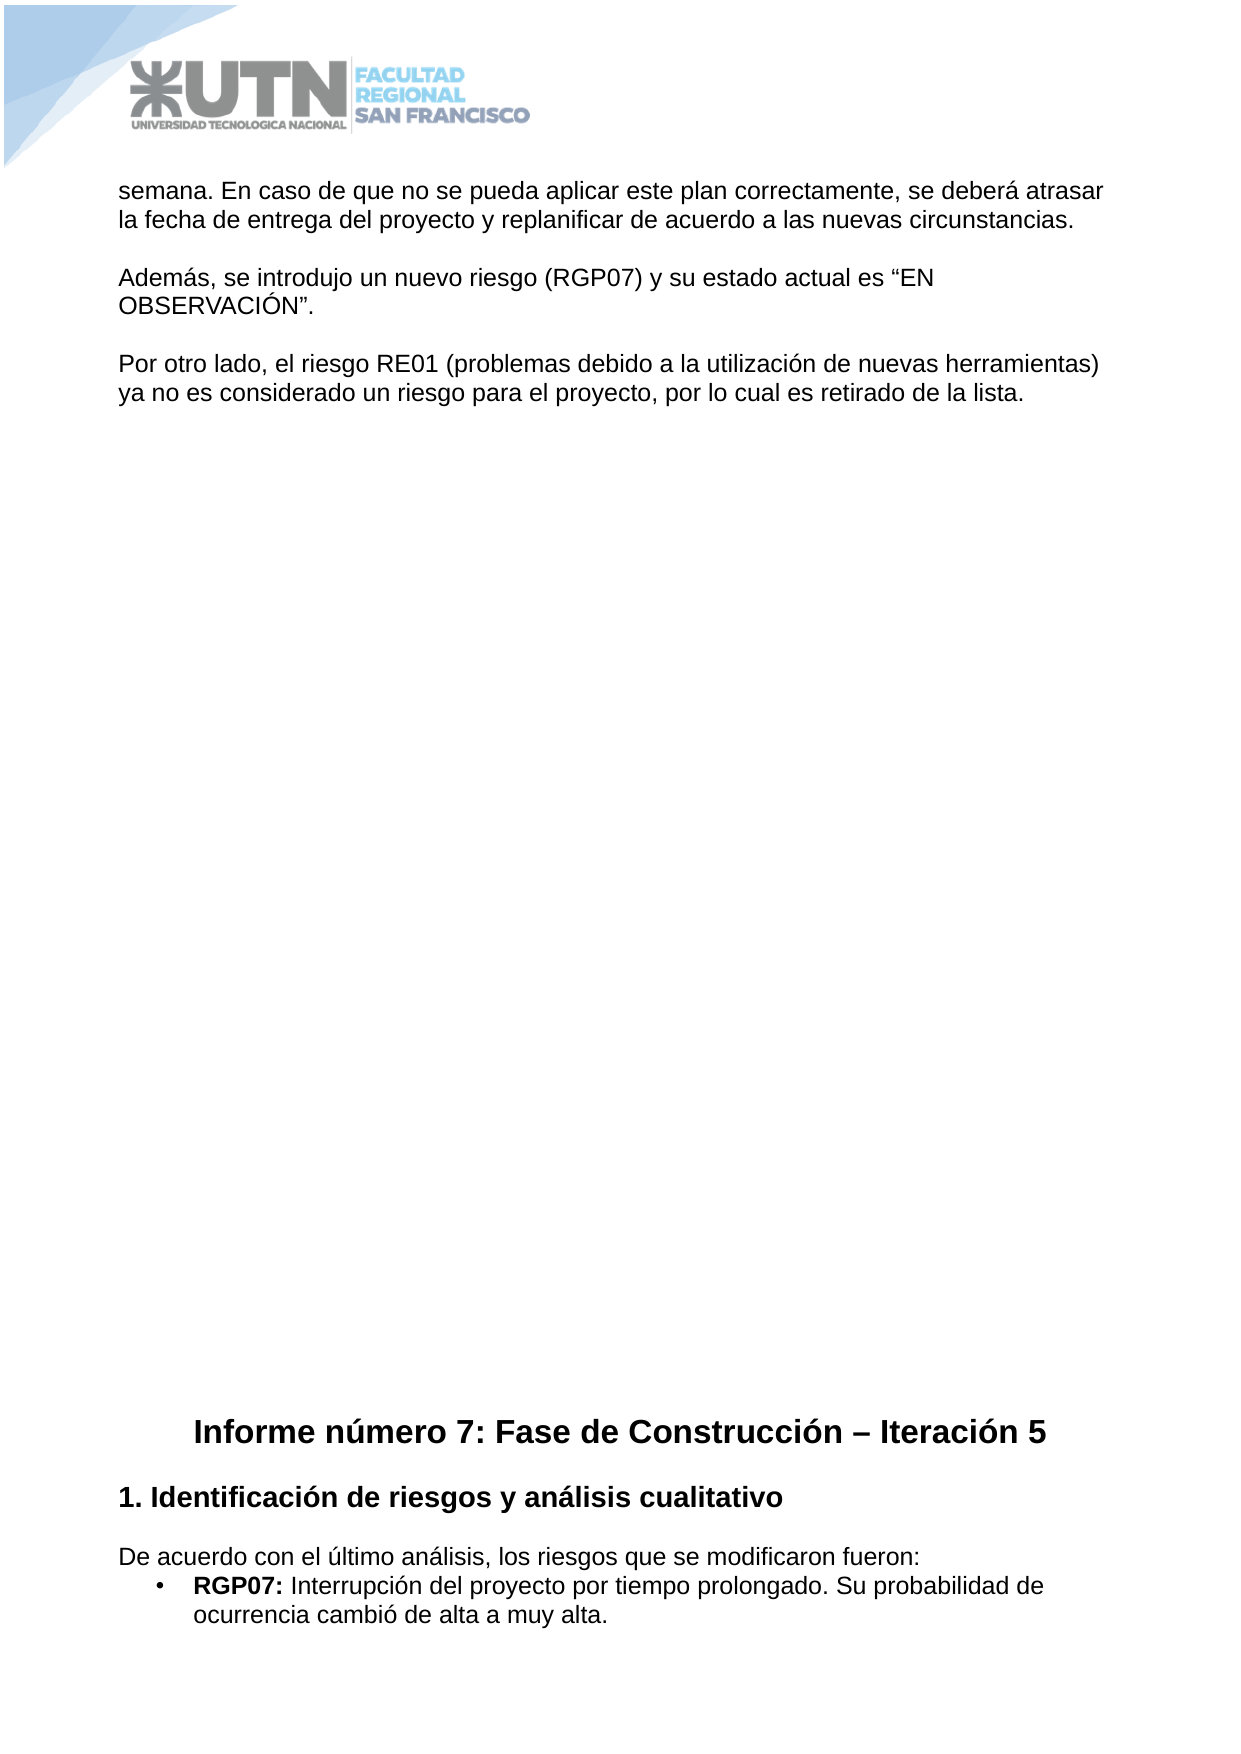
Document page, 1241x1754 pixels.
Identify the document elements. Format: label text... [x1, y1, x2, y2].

text Por otro lado, el riesgo RE01 (problemas debido a la utilización de nuevas herramientas) ya no es considerado un riesgo para el proyecto, por lo cual es retirado de la lista. [118, 349, 1122, 406]
picture [3, 5, 532, 169]
text 1. Identificación de riesgos y análisis cualitativo [118, 1480, 1122, 1513]
list RGP07: Interrupción del proyecto por tiempo prolongado. Su probabilidad de ocurrencia cambió de alta a muy alta. [156, 1571, 1122, 1628]
text semana. En caso de que no se pueda aplicar este plan correctamente, se deberá atrasar la fecha de entrega del proyecto y replanificar de acuerdo a las nuevas circunstancias. [118, 176, 1122, 234]
text Además, se introdujo un nuevo riesgo (RGP07) y su estado actual es “EN OBSERVACIÓN”. [118, 263, 1122, 320]
text Informe número 7: Fase de Construcción – Iteración 5 [118, 1413, 1122, 1451]
text De acuerdo con el último análisis, los riesgos que se modificaron fueron: [118, 1542, 1122, 1571]
